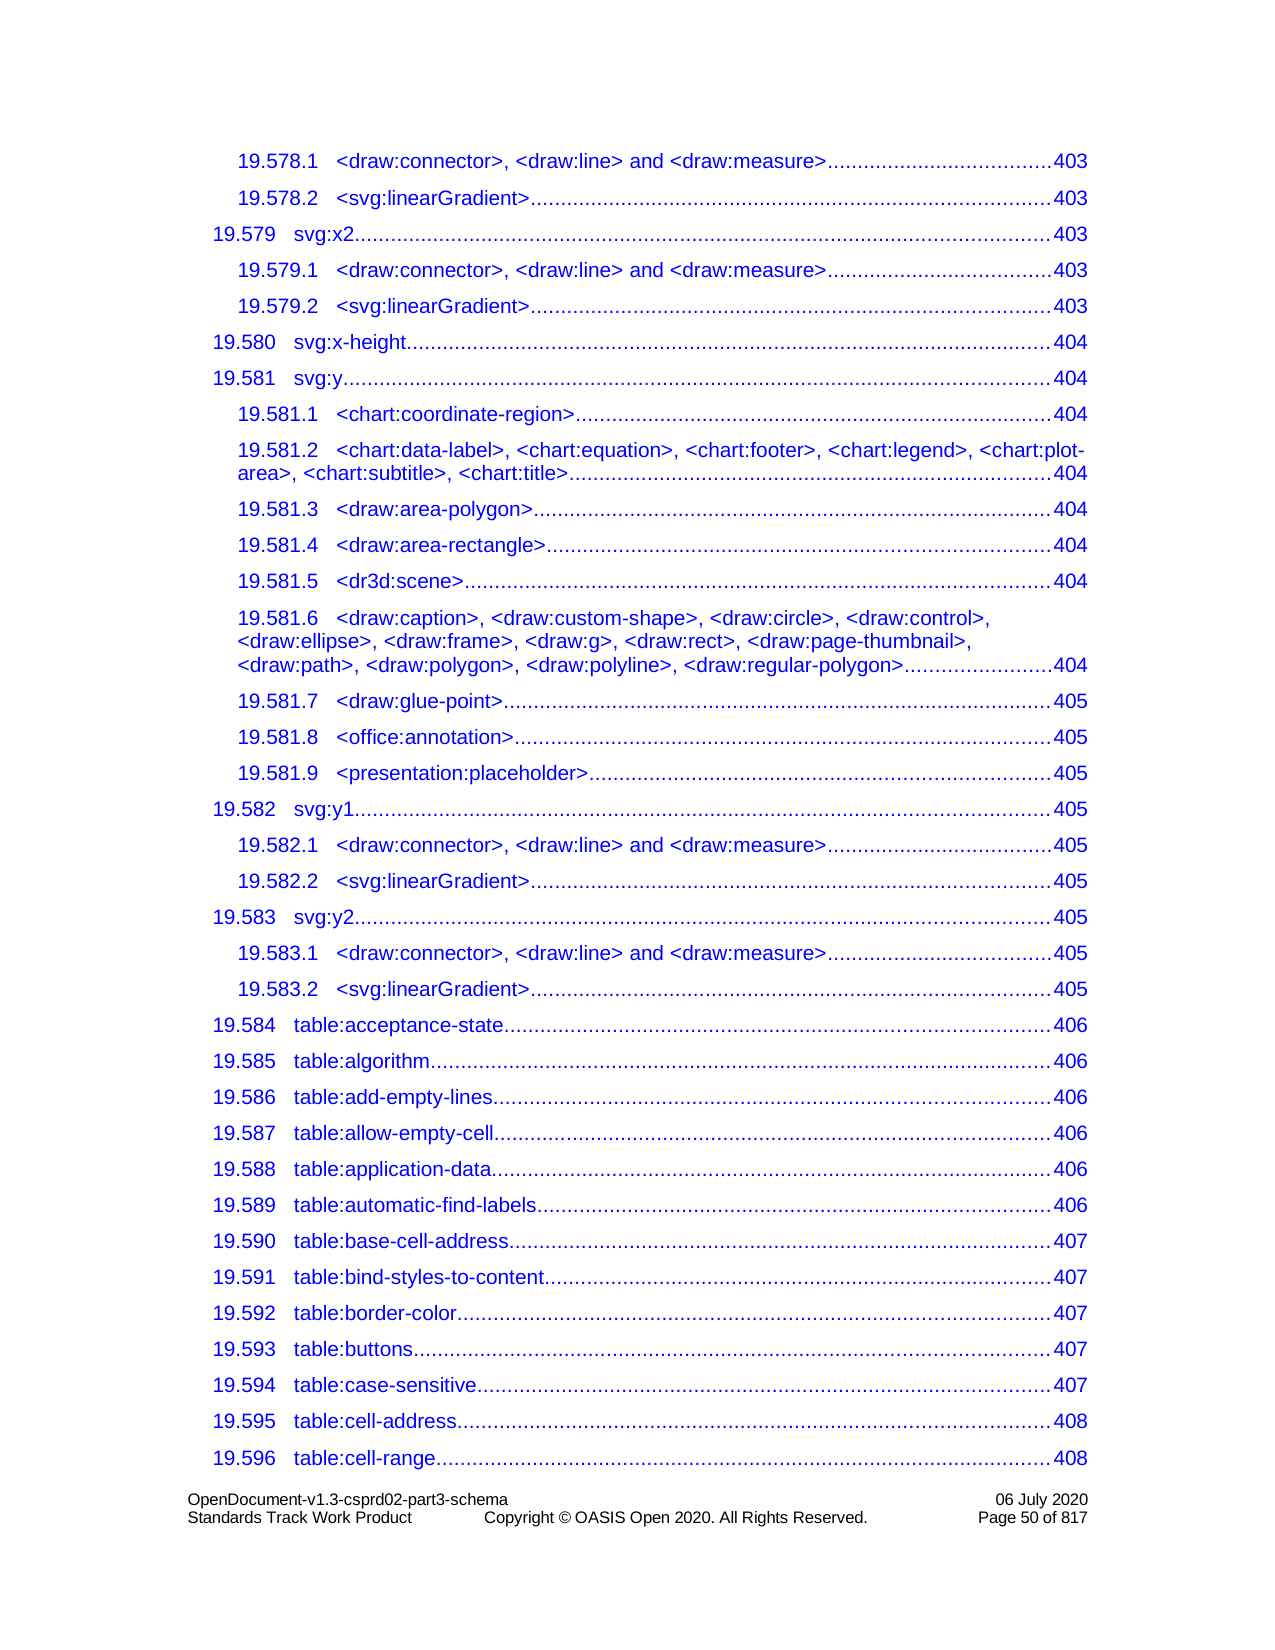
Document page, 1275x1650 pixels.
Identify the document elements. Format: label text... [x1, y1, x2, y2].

text 19.581.7 <draw:glue-point> 405 [237, 689, 1088, 713]
text 19.588 table:application-data 406 [212, 1158, 1088, 1181]
text 19.583.2 <svg:linearGradient> 405 [237, 977, 1088, 1001]
text 19.591 table:bind-styles-to-content 407 [212, 1266, 1088, 1289]
text 19.585 table:algorithm 406 [212, 1049, 1088, 1073]
text 19.582.1 <draw:connector>, <draw:line> and <draw:measure> 405 [237, 833, 1088, 857]
text 19.581.8 <office:annotation> 405 [237, 725, 1088, 749]
text 19.581.5 <dr3d:scene> 404 [237, 570, 1088, 593]
text 19.596 table:cell-range 408 [212, 1446, 1088, 1469]
text 19.578.2 <svg:linearGradient> 403 [237, 186, 1088, 209]
text 19.579.1 <draw:connector>, <draw:line> and <draw:measure> 403 [237, 258, 1088, 282]
text 19.580 svg:x-height 404 [212, 330, 1088, 354]
text 19.582 svg:y1 405 [212, 797, 1088, 821]
text 19.583.1 <draw:connector>, <draw:line> and <draw:measure> 405 [237, 941, 1088, 965]
text 19.578.1 <draw:connector>, <draw:line> and <draw:measure> 403 [237, 150, 1088, 173]
text 19.581.3 <draw:area-polygon> 404 [237, 498, 1088, 521]
text 19.587 table:allow-empty-cell 406 [212, 1122, 1088, 1145]
text 19.581.1 <chart:coordinate-region> 404 [237, 402, 1088, 426]
text 19.593 table:buttons 407 [212, 1338, 1088, 1361]
text 19.583 svg:y2 405 [212, 905, 1088, 929]
text 19.581.4 <draw:area-rectangle> 404 [237, 534, 1088, 557]
text 19.590 table:base-cell-address 407 [212, 1230, 1088, 1253]
text 19.582.2 <svg:linearGradient> 405 [237, 869, 1088, 893]
text 19.579.2 <svg:linearGradient> 403 [237, 294, 1088, 318]
text 19.595 table:cell-address 408 [212, 1410, 1088, 1433]
text 19.592 table:border-color 407 [212, 1302, 1088, 1325]
text 19.594 table:case-sensitive 407 [212, 1374, 1088, 1397]
text 19.579 svg:x2 403 [212, 222, 1088, 246]
text 19.581 svg:y 404 [212, 366, 1088, 390]
text 19.586 table:add-empty-lines 406 [212, 1086, 1088, 1109]
text 19.584 table:acceptance-state 406 [212, 1013, 1088, 1037]
text 19.589 table:automatic-find-labels 406 [212, 1194, 1088, 1217]
text 19.581.6 <draw:caption>, <draw:custom-shape>, <draw:circle>, <draw:control>, <draw:ellipse>, <draw:frame>, <draw:g>, <draw:rect>, <draw:page-thumbnail>, <draw:path>, <draw:polygon>, <draw:polyline>, <draw:regular-polygon> 404 [237, 606, 1088, 677]
text 19.581.9 <presentation:placeholder> 405 [237, 761, 1088, 785]
text 19.581.2 <chart:data-label>, <chart:equation>, <chart:footer>, <chart:legend>, <chart:plot-area>, <chart:subtitle>, <chart:title> 404 [237, 438, 1088, 485]
